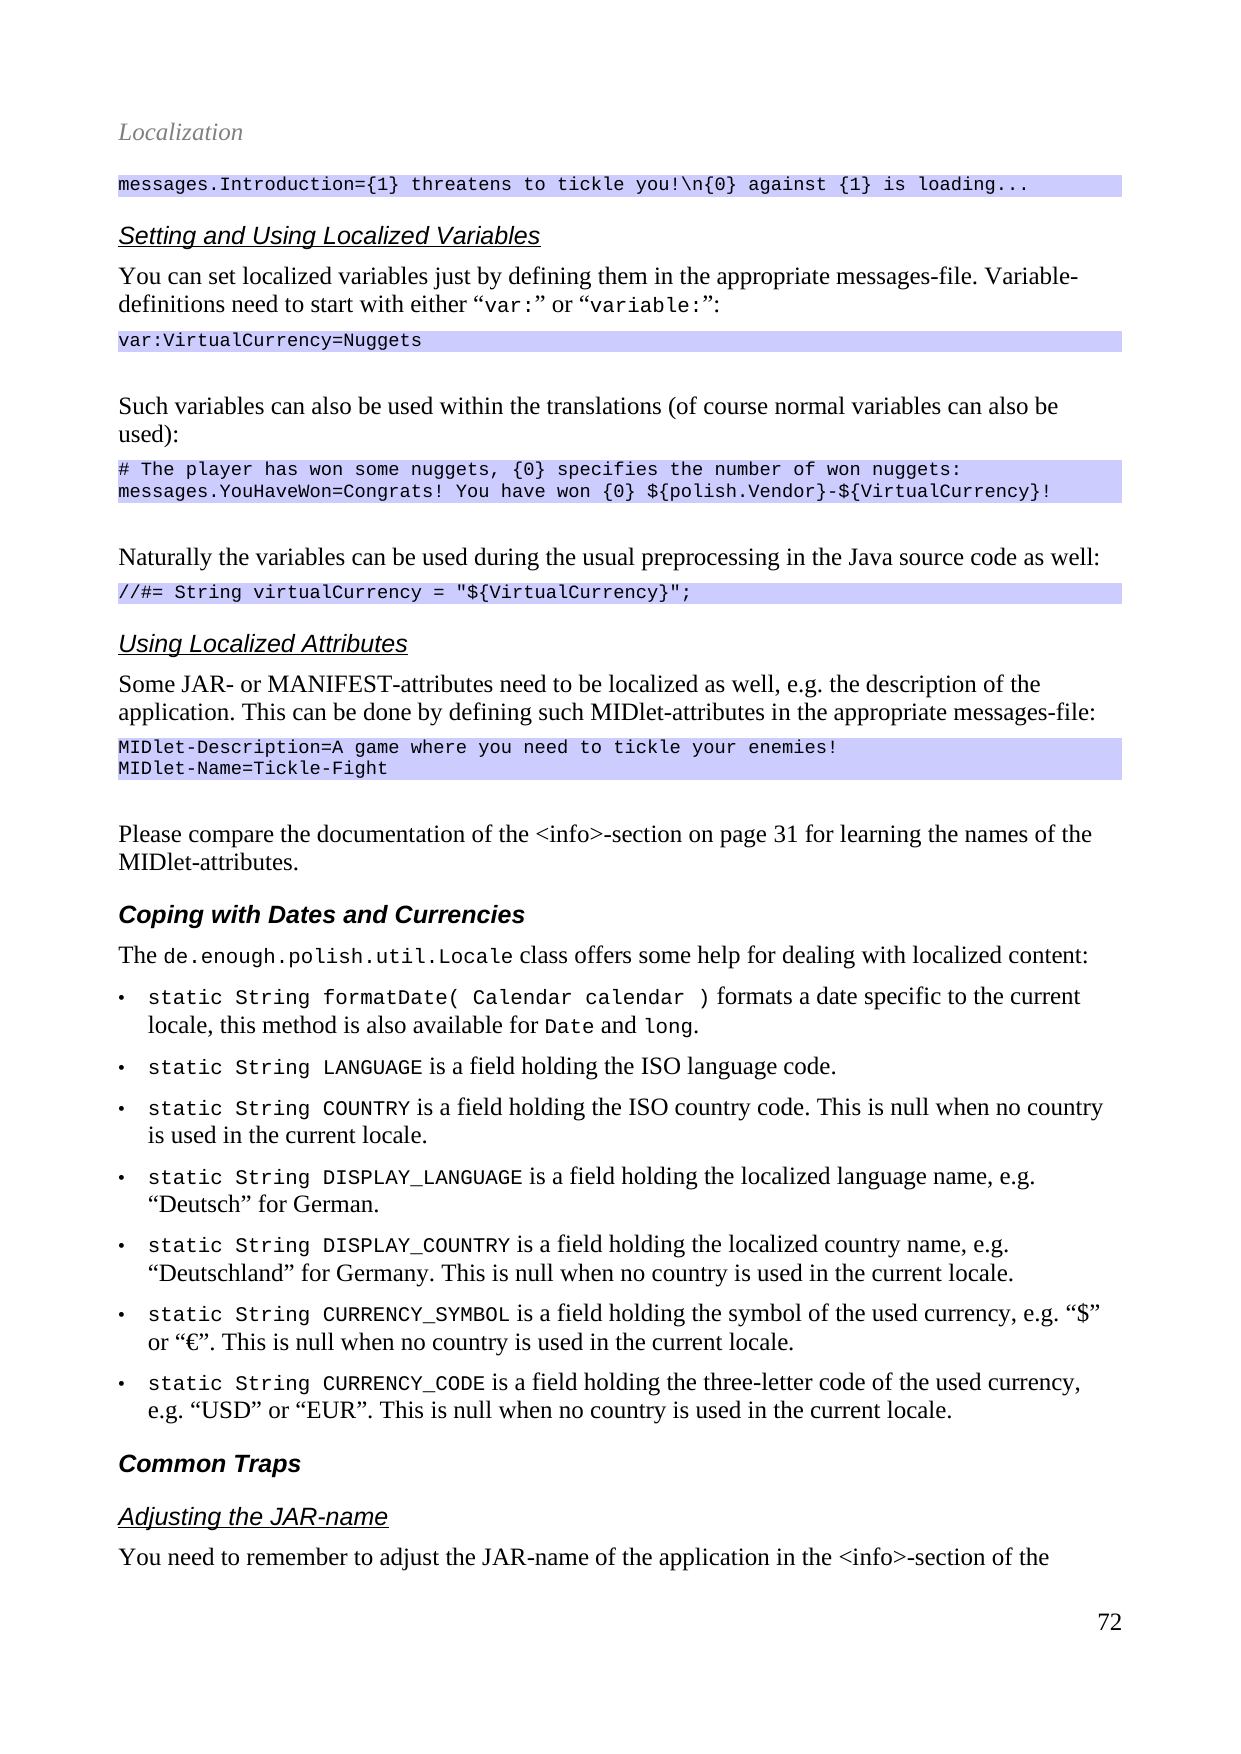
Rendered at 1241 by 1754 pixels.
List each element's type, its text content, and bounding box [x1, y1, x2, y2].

list static String COUNTRY is a field holding the ISO country code. This is null when no country is used in the current locale. [118, 1093, 1122, 1149]
subtitle Common Traps [118, 1449, 1122, 1477]
subtitle Using Localized Attributes [118, 629, 1122, 657]
text messages.Introduction={1} threatens to tickle you!\n{0} against {1} is loading... [118, 175, 1122, 197]
text Naturally the variables can be used during the usual preprocessing in the Java source code as well: [118, 543, 1122, 571]
list static String CURRENCY_CODE is a field holding the three-letter code of the used currency, e.g. “USD” or “EUR”. This is null when no country is used in the current locale. [118, 1368, 1122, 1424]
list static String formatDate( Calendar calendar ) formats a date specific to the current locale, this method is also available for Date and long. [118, 982, 1122, 1039]
text You can set localized variables just by defining them in the appropriate messages-file. Variable-definitions need to start with either “var:” or “variable:”: [118, 262, 1122, 318]
text //#= String virtualCurrency = "${VirtualCurrency}"; [118, 583, 1122, 604]
text Some JAR- or MANIFEST-attributes need to be localized as well, e.g. the description of the application. This can be done by defining such MIDlet-attributes in the appropriate messages-file: [118, 670, 1122, 725]
text # The player has won some nuggets, {0} specifies the number of won nuggets: [118, 460, 1122, 481]
text var:VirtualCurrency=Nuggets [118, 331, 1122, 352]
list static String DISPLAY_COUNTRY is a field holding the localized country name, e.g. “Deutschland” for Germany. This is null when no country is used in the current locale. [118, 1231, 1122, 1287]
text messages.YouHaveWon=Congrats! You have won {0} ${polish.Vendor}-${VirtualCurrency}! [118, 481, 1122, 503]
text MIDlet-Name=Tickle-Fight [118, 759, 1122, 780]
subtitle Coping with Dates and Currencies [118, 901, 1122, 929]
list static String LANGUAGE is a field holding the ISO language code. [118, 1052, 1122, 1081]
text MIDlet-Description=A game where you need to tickle your enemies! [118, 738, 1122, 759]
subtitle Adjusting the JAR-name [118, 1502, 1122, 1530]
text The de.enough.polish.util.Locale class offers some help for dealing with localized content: [118, 941, 1122, 970]
text Such variables can also be used within the translations (of course normal variables can also be used): [118, 392, 1122, 448]
list static String DISPLAY_LANGUAGE is a field holding the localized language name, e.g. “Deutsch” for German. [118, 1162, 1122, 1218]
text Please compare the documentation of the <info>-section on page 31 for learning the names of the MIDlet-attributes. [118, 821, 1122, 876]
subtitle Setting and Using Localized Variables [118, 222, 1122, 249]
list static String CURRENCY_SYMBOL is a field holding the symbol of the used currency, e.g. “$” or “€”. This is null when no country is used in the current locale. [118, 1299, 1122, 1356]
text You need to remember to adjust the JAR-name of the application in the <info>-section of the [118, 1543, 1122, 1571]
